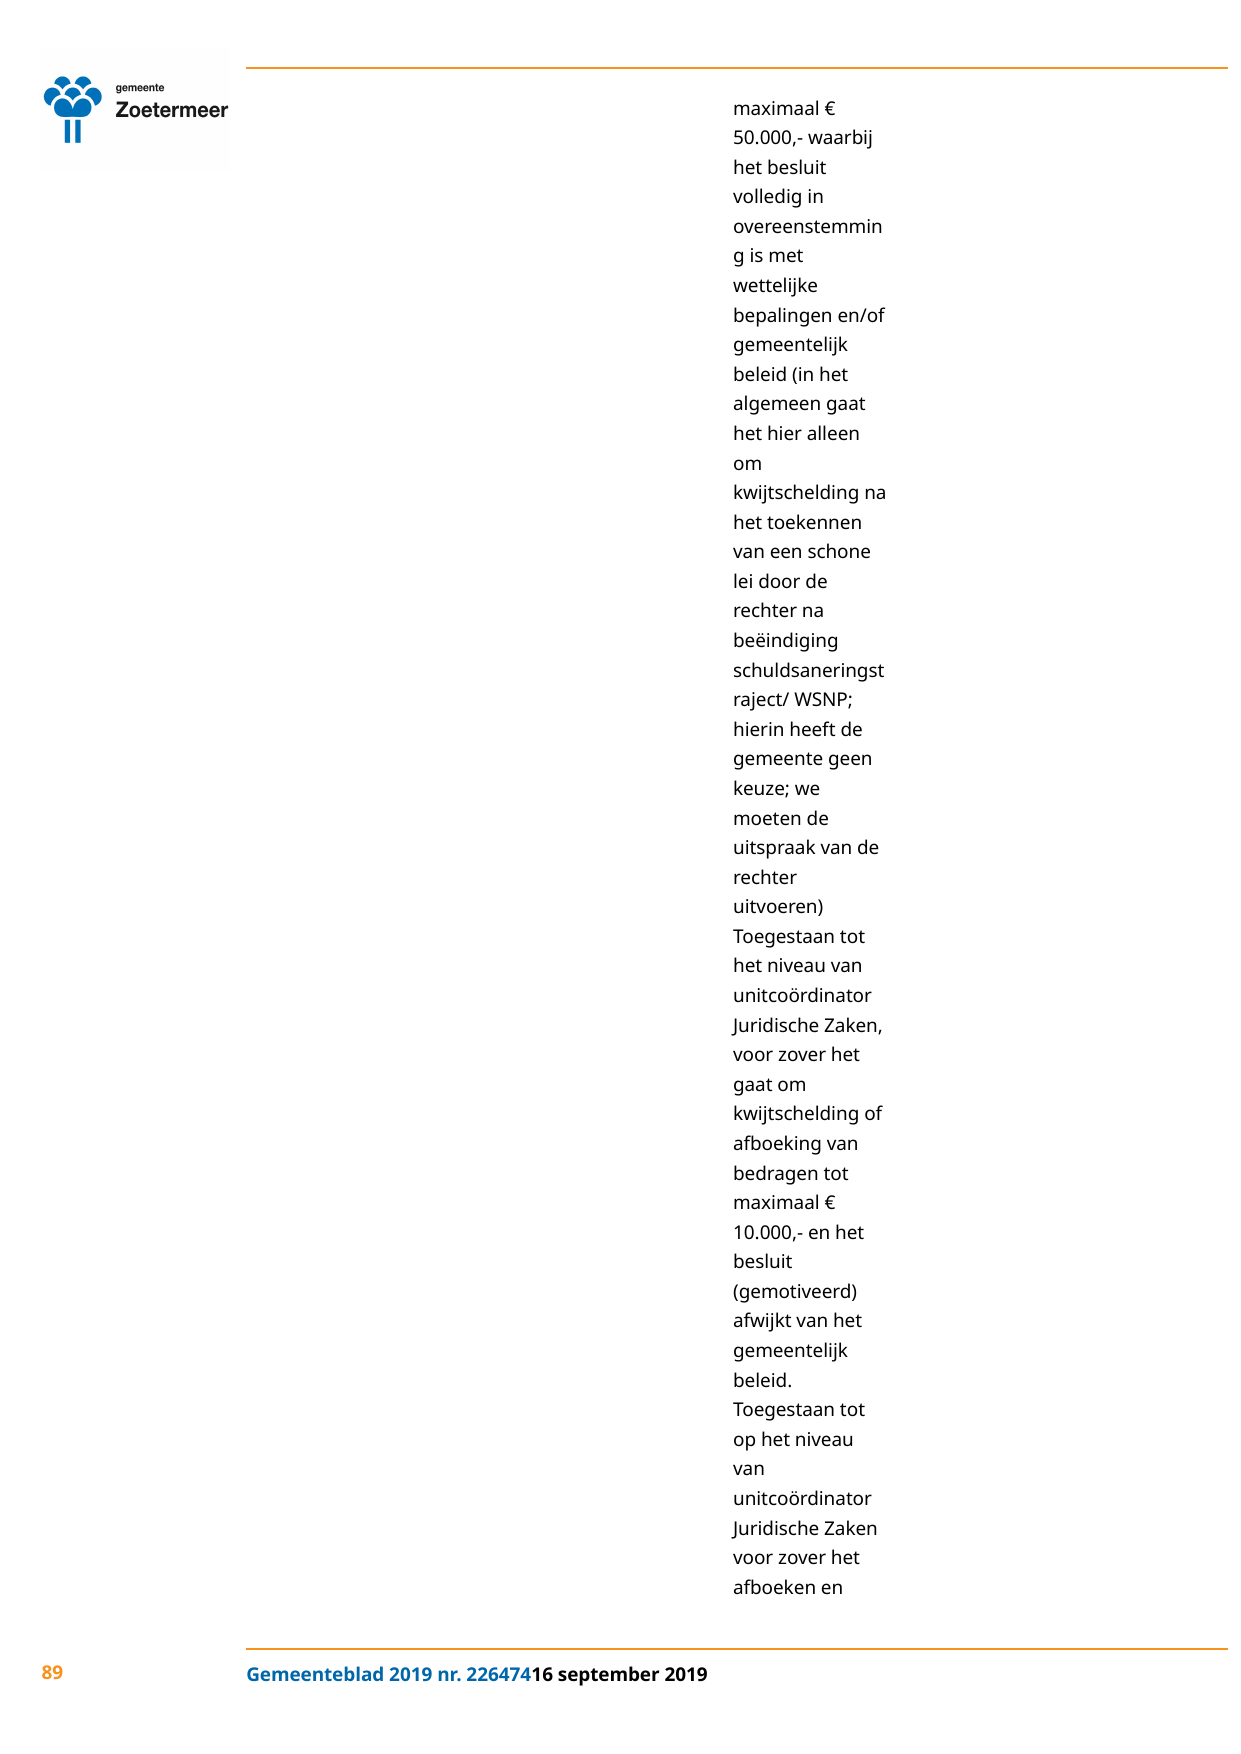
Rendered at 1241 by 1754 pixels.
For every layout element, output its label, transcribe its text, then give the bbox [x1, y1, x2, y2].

picture [41, 47, 231, 172]
table_cell [248, 95, 446, 1600]
table_cell maximaal € 50.000,- waarbij het besluit volledig in overeenstemming is met wettelijke bepalingen en/of gemeentelijk beleid (in het algemeen gaat het hier alleen om kwijtschelding na het toekennen van een schone lei door de rechter na beëindiging schuldsaneringstraject/ WSNP; hierin heeft de gemeente geen keuze; we moeten de uitspraak van de rechter uitvoeren) Toegestaan tot het niveau van unitcoördinator Juridische Zaken, voor zover het gaat om kwijtschelding of afboeking van bedragen tot maximaal € 10.000,- en het besluit (gemotiveerd) afwijkt van het gemeentelijk beleid. Toegestaan tot op het niveau van unitcoördinator Juridische Zaken voor zover het afboeken en [733, 95, 887, 1600]
table_cell [887, 95, 1041, 1600]
table_cell [557, 95, 733, 1600]
table_cell [446, 95, 557, 1600]
